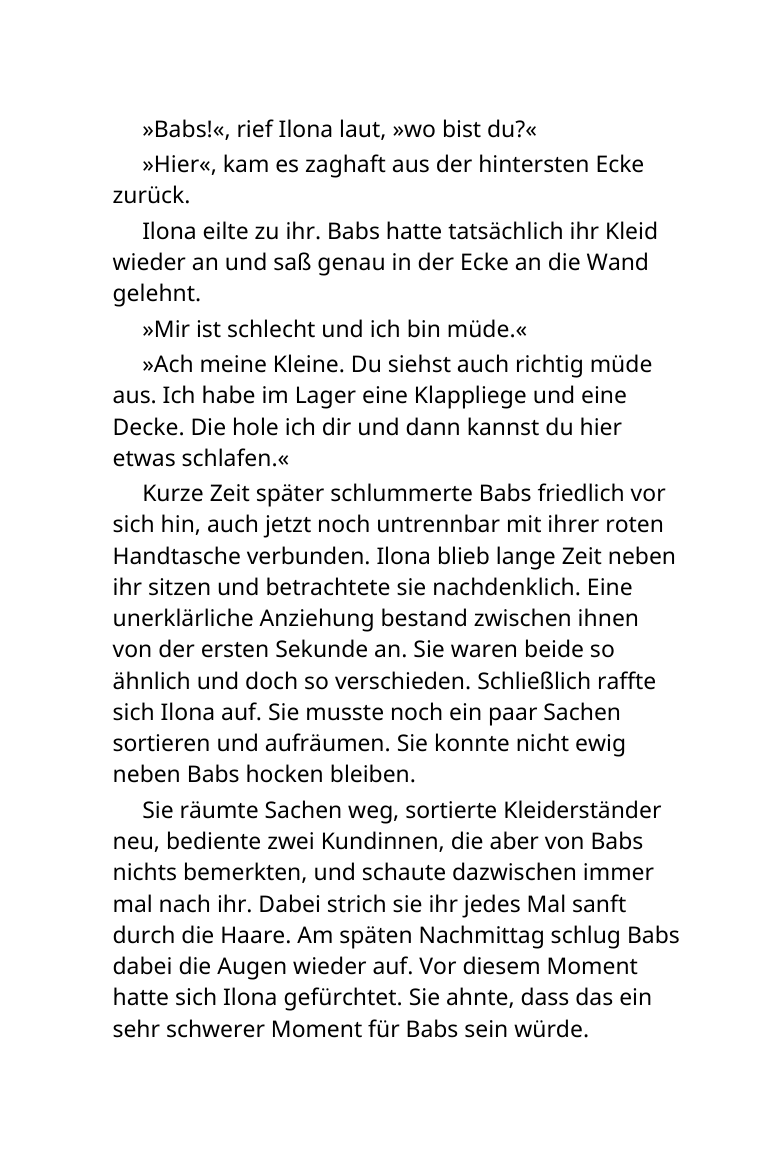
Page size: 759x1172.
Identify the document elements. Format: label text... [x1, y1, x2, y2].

text »Babs!«, rief Ilona laut, »wo bist du?« [112, 112, 684, 144]
text »Ach meine Kleine. Du siehst auch richtig müde aus. Ich habe im Lager eine Klappliege und eine Decke. Die hole ich dir und dann kannst du hier etwas schlafen.« [112, 348, 684, 473]
text Sie räumte Sachen weg, sortierte Kleiderständer neu, bediente zwei Kundinnen, die aber von Babs nichts bemerkten, und schaute dazwischen immer mal nach ihr. Dabei strich sie ihr jedes Mal sanft durch die Haare. Am späten Nachmittag schlug Babs dabei die Augen wieder auf. Vor diesem Moment hatte sich Ilona gefürchtet. Sie ahnte, dass das ein sehr schwerer Moment für Babs sein würde. [112, 794, 684, 1044]
text Kurze Zeit später schlummerte Babs friedlich vor sich hin, auch jetzt noch untrennbar mit ihrer roten Handtasche verbunden. Ilona blieb lange Zeit neben ihr sitzen und betrachtete sie nachdenklich. Eine unerklärliche Anziehung bestand zwischen ihnen von der ersten Sekunde an. Sie waren beide so ähnlich und doch so verschieden. Schließlich raffte sich Ilona auf. Sie musste noch ein paar Sachen sortieren und aufräumen. Sie konnte nicht ewig neben Babs hocken bleiben. [112, 477, 684, 789]
text Ilona eilte zu ihr. Babs hatte tatsächlich ihr Kleid wieder an und saß genau in der Ecke an die Wand gelehnt. [112, 214, 684, 308]
text »Mir ist schlecht und ich bin müde.« [112, 312, 684, 344]
text »Hier«, kam es zaghaft aus der hintersten Ecke zurück. [112, 148, 684, 210]
